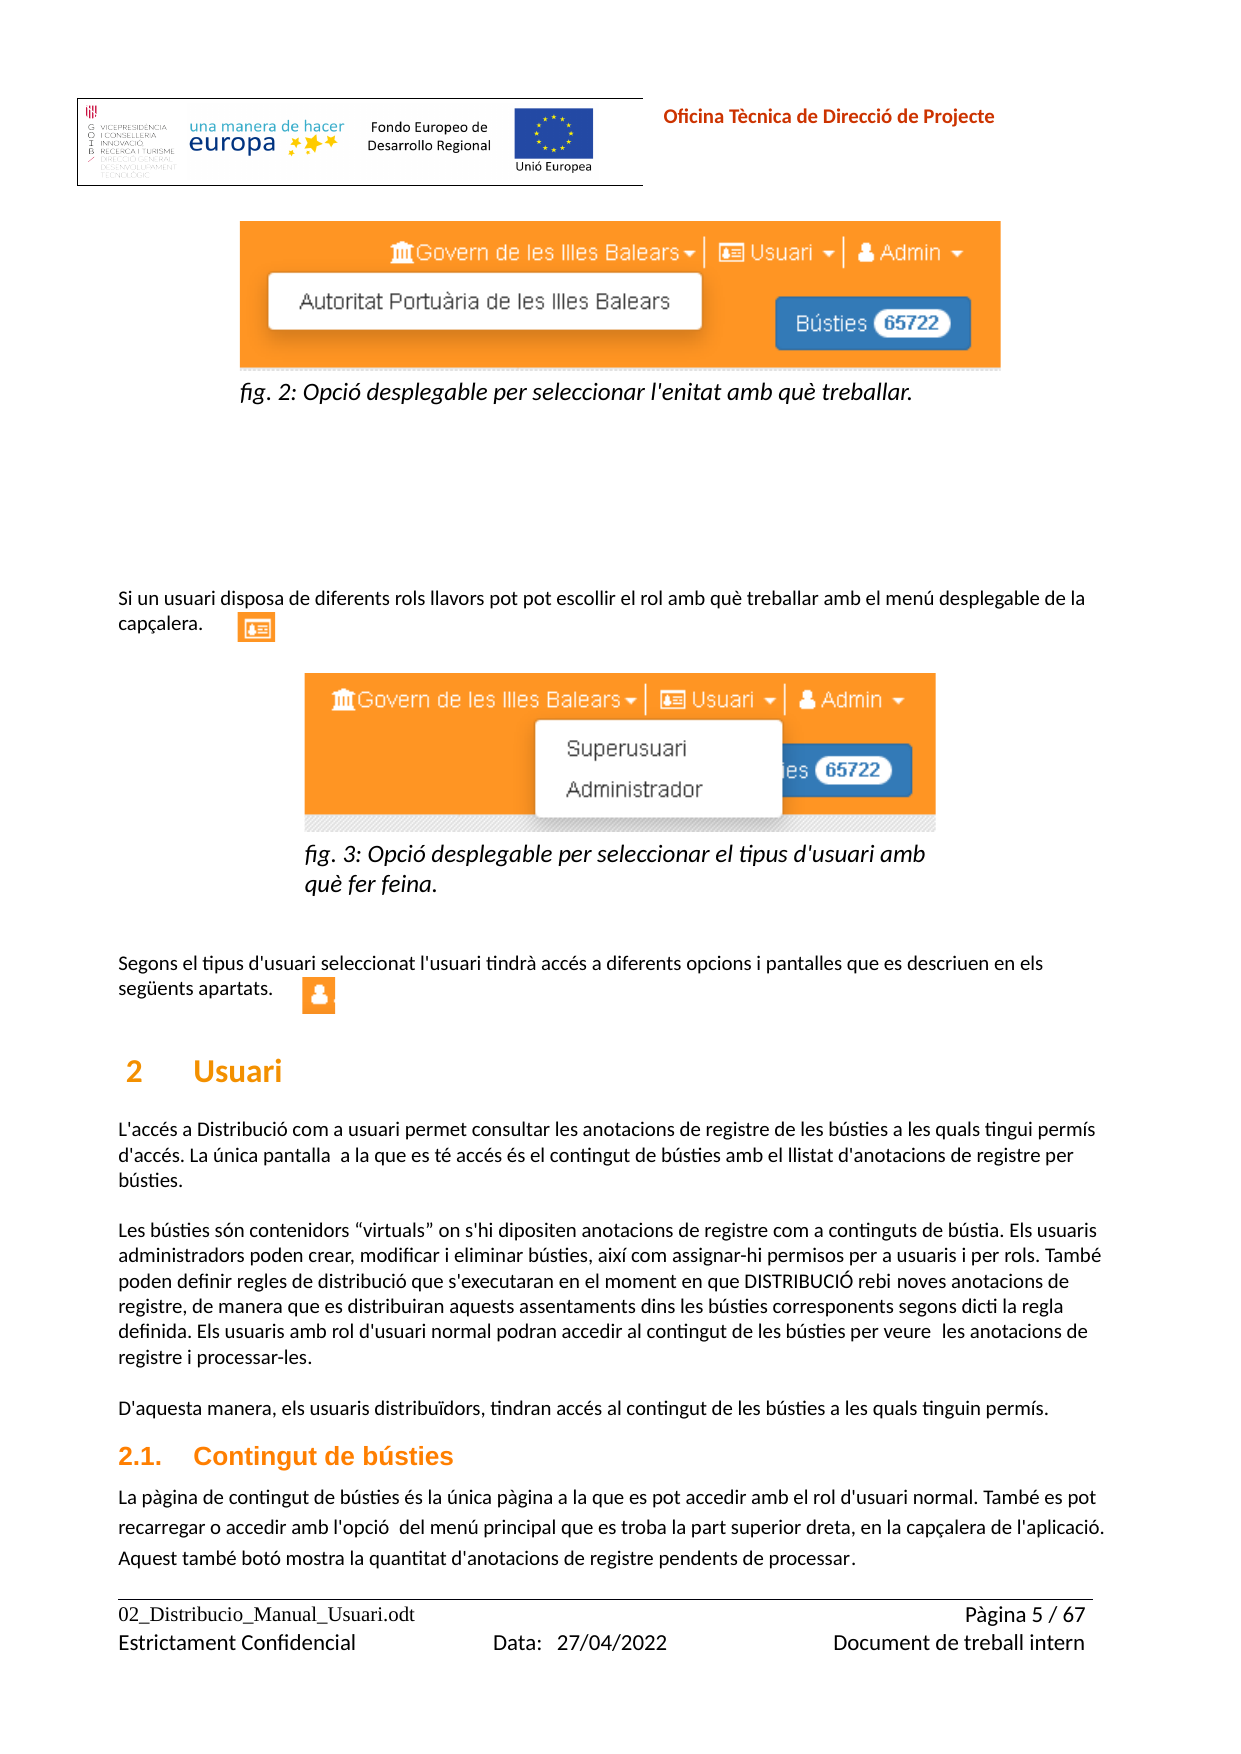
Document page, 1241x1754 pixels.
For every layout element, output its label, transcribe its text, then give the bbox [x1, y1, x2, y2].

picture [82, 103, 181, 180]
text Segons el tipus d'usuari seleccionat l'usuari tindrà accés a diferents opcions i pantalles que es descriuen en els següents apartats. [118, 950, 1122, 1001]
text fig. 3: Opció desplegable per seleccionar el tipus d'usuari amb què fer feina. [304, 832, 936, 899]
text Les bústies són contenidors “virtuals” on s'hi dipositen anotacions de registre com a continguts de bústia. Els usuaris administradors poden crear, modificar i eliminar bústies, així com assignar-hi permisos per a usuaris i per rols. També poden definir regles de distribució que s'executaran en el moment en que DISTRIBUCIÓ rebi noves anotacions de registre, de manera que es distribuiran aquests assentaments dins les bústies corresponents segons dicti la regla definida. Els usuaris amb rol d'usuari normal podran accedir al contingut de les bústies per veure les anotacions de registre i processar-les. [118, 1217, 1122, 1369]
picture [302, 977, 336, 1014]
subtitle Contingut de bústies [118, 1441, 1122, 1471]
text D'aquesta manera, els usuaris distribuïdors, tindran accés al contingut de les bústies a les quals tinguin permís. [118, 1395, 1122, 1420]
picture [187, 103, 599, 180]
picture [237, 612, 275, 642]
text La pàgina de contingut de bústies és la única pàgina a la que es pot accedir amb el rol d'usuari normal. També es pot recarregar o accedir amb l'opció del menú principal que es troba la part superior dreta, en la capçalera de l'aplicació. Aquest també botó mostra la quantitat d'anotacions de registre pendents de processar. [118, 1484, 1122, 1570]
text fig. 2: Opció desplegable per seleccionar l'enitat amb què treballar. [240, 371, 1001, 407]
picture [304, 673, 936, 832]
picture [239, 221, 1001, 371]
text Si un usuari disposa de diferents rols llavors pot pot escollir el rol amb què treballar amb el menú desplegable de la capçalera. [118, 585, 1122, 636]
text L'accés a Distribució com a usuari permet consultar les anotacions de registre de les bústies a les quals tingui permís d'accés. La única pantalla a la que es té accés és el contingut de bústies amb el llistat d'anotacions de registre per bústies. [118, 1117, 1122, 1193]
subtitle Usuari [118, 1051, 1122, 1091]
